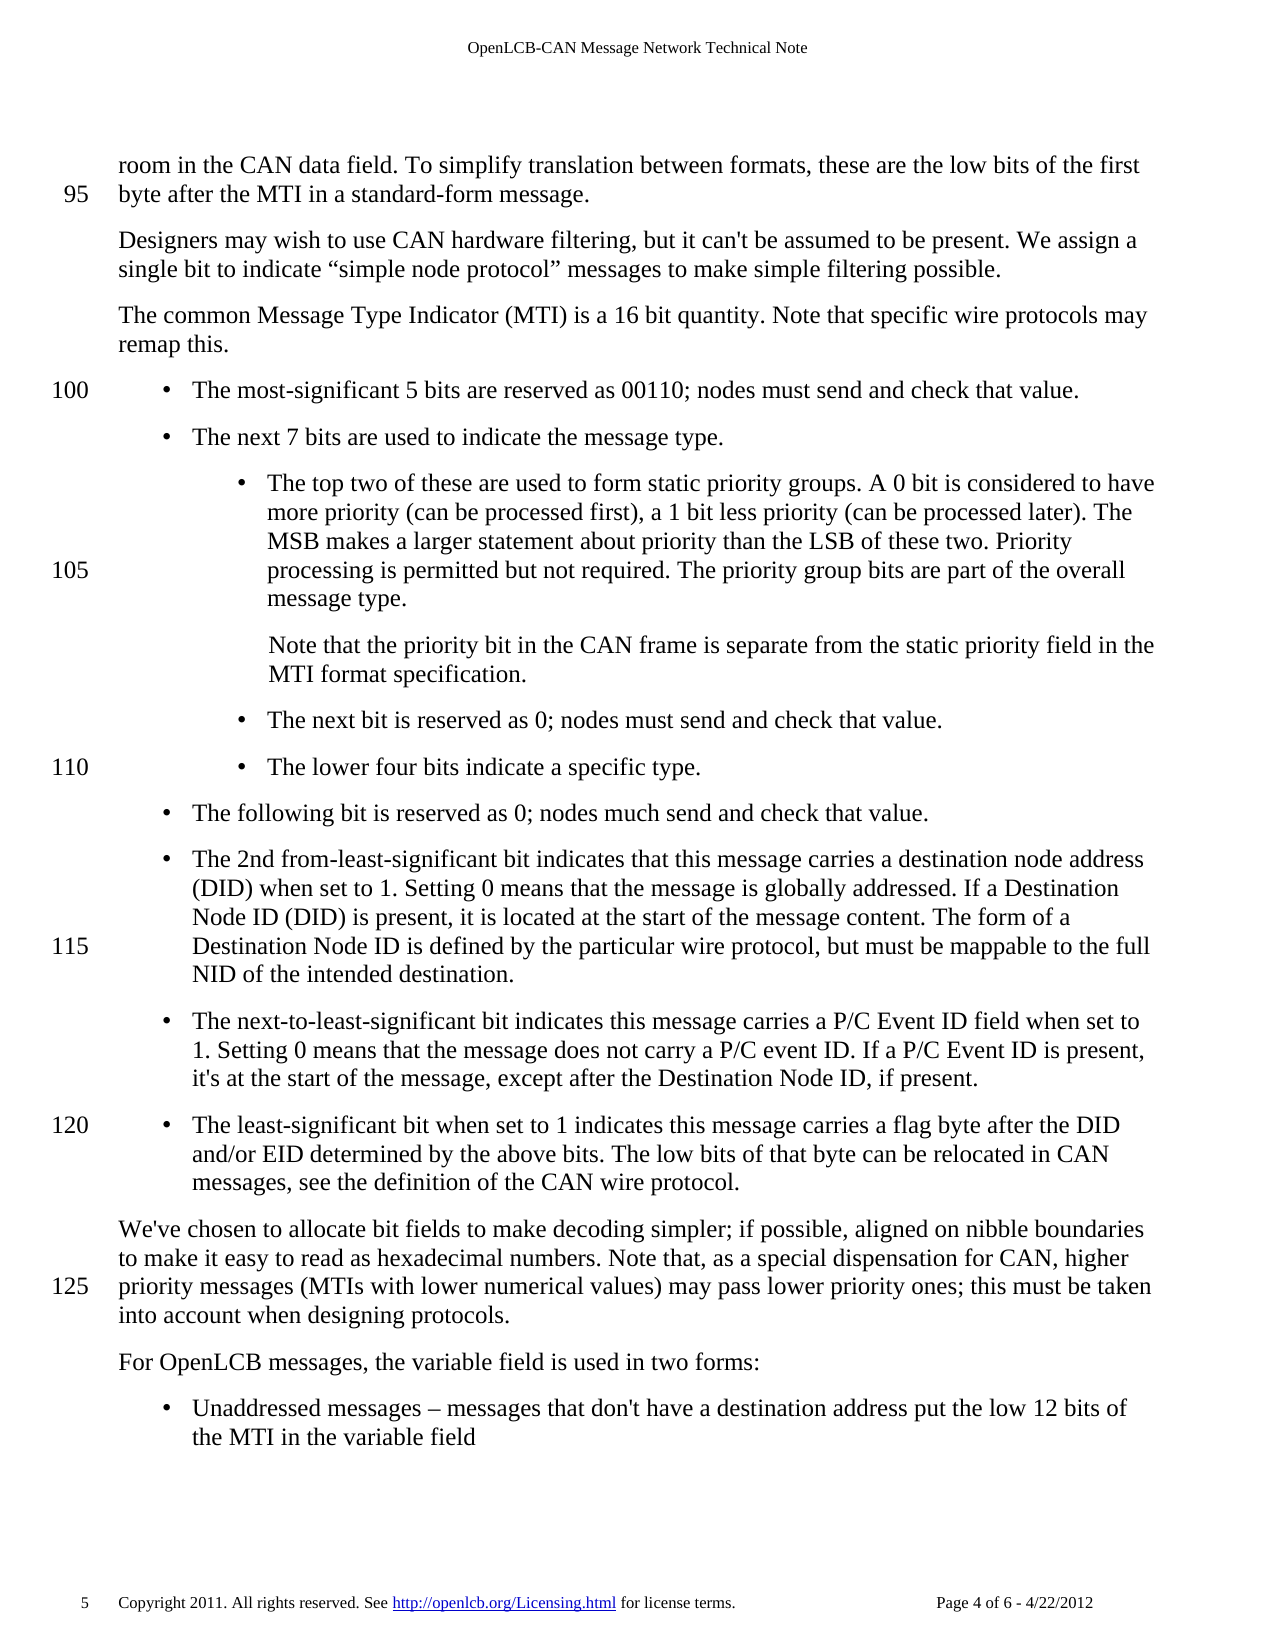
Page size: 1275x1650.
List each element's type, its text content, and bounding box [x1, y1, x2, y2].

list The next 7 bits are used to indicate the message type. [162, 422, 1157, 451]
list The next bit is reserved as 0; nodes must send and check that value. [237, 705, 1157, 734]
text For OpenLCB messages, the variable field is used in two forms: [118, 1347, 1157, 1375]
list The 2nd from-least-significant bit indicates that this message carries a destination node address (DID) when set to 1. Setting 0 means that the message is globally addressed. If a Destination Node ID (DID) is present, it is located at the start of the message content. The form of a Destination Node ID is defined by the particular wire protocol, but must be mappable to the full NID of the intended destination. [162, 844, 1157, 988]
list The most-significant 5 bits are reserved as 00110; nodes must send and check that value. [162, 376, 1157, 404]
text Note that the priority bit in the CAN frame is separate from the static priority field in the MTI format specification. [268, 630, 1157, 687]
list The next-to-least-significant bit indicates this message carries a P/C Event ID field when set to 1. Setting 0 means that the message does not carry a P/C event ID. If a P/C Event ID is present, it's at the start of the message, except after the Destination Node ID, if present. [162, 1006, 1157, 1092]
text Designers may wish to use CAN hardware filtering, but it can't be assumed to be present. We assign a single bit to indicate “simple node protocol” messages to make simple filtering possible. [118, 225, 1157, 283]
list Unaddressed messages – messages that don't have a destination address put the low 12 bits of the MTI in the variable field [162, 1393, 1157, 1451]
text The common Message Type Indicator (MTI) is a 16 bit quantity. Note that specific wire protocols may remap this. [118, 300, 1157, 358]
list The top two of these are used to form static priority groups. A 0 bit is considered to have more priority (can be processed first), a 1 bit less priority (can be processed later). The MSB makes a larger statement about priority than the LSB of these two. Priority processing is permitted but not required. The priority group bits are part of the overall message type. [237, 468, 1157, 612]
list The least-significant bit when set to 1 indicates this message carries a flag byte after the DID and/or EID determined by the above bits. The low bits of that byte can be relocated in CAN messages, see the definition of the CAN wire protocol. [162, 1110, 1157, 1196]
list The lower four bits indicate a specific type. [237, 752, 1157, 780]
list The following bit is reserved as 0; nodes much send and check that value. [162, 798, 1157, 827]
text room in the CAN data field. To simplify translation between formats, these are the low bits of the first byte after the MTI in a standard-form message. [118, 150, 1157, 207]
text We've chosen to allocate bit fields to make decoding simpler; if possible, aligned on nibble boundaries to make it easy to read as hexadecimal numbers. Note that, as a special dispensation for CAN, higher priority messages (MTIs with lower numerical values) may pass lower priority ones; this must be taken into account when designing protocols. [118, 1214, 1157, 1329]
